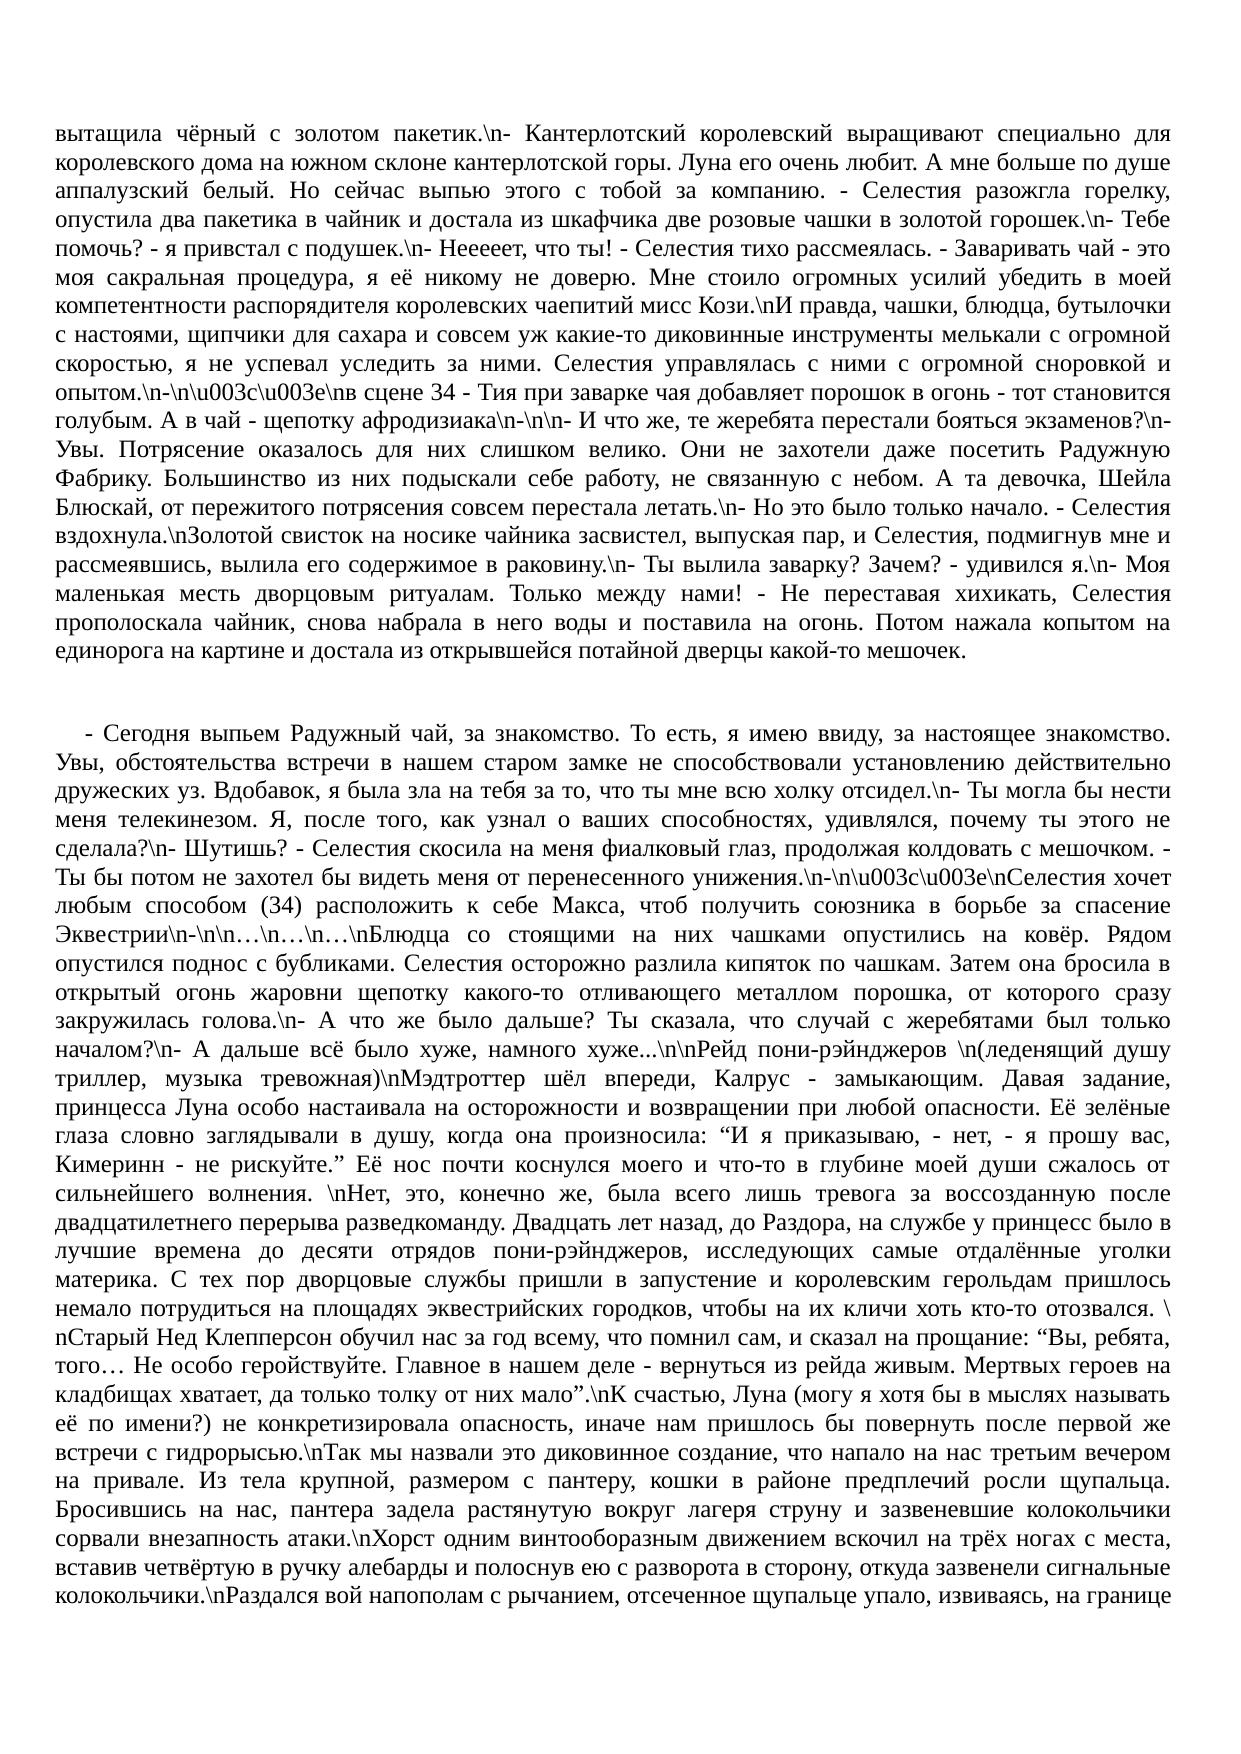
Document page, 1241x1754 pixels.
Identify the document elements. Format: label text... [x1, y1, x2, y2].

text - Сегодня выпьем Радужный чай, за знакомство. То есть, я имею ввиду, за настоящее знакомство. Увы, обстоятельства встречи в нашем старом замке не способствовали установлению действительно дружеских уз. Вдобавок, я была зла на тебя за то, что ты мне всю холку отсидел.\n- Ты могла бы нести меня телекинезом. Я, после того, как узнал о ваших способностях, удивлялся, почему ты этого не сделала?\n- Шутишь? - Селестия скосила на меня фиалковый глаз, продолжая колдовать с мешочком. - Ты бы потом не захотел бы видеть меня от перенесенного унижения.\n-\n\u003c\u003e\nСелестия хочет любым способом (34) расположить к себе Макса, чтоб получить союзника в борьбе за спасение Эквестрии\n-\n\n…\n…\n…\nБлюдца со стоящими на них чашками опустились на ковёр. Рядом опустился поднос с бубликами. Селестия осторожно разлила кипяток по чашкам. Затем она бросила в открытый огонь жаровни щепотку какого-то отливающего металлом порошка, от которого сразу закружилась голова.\n- А что же было дальше? Ты сказала, что случай с жеребятами был только началом?\n- А дальше всё было хуже, намного хуже...\n\nРейд пони-рэйнджеров \n(леденящий душу триллер, музыка тревожная)\nМэдтроттер шёл впереди, Калрус - замыкающим. Давая задание, принцесса Луна особо настаивала на осторожности и возвращении при любой опасности. Её зелёные глаза словно заглядывали в душу, когда она произносила: “И я приказываю, - нет, - я прошу вас, Кимеринн - не рискуйте.” Её нос почти коснулся моего и что-то в глубине моей души сжалось от сильнейшего волнения. \nНет, это, конечно же, была всего лишь тревога за воссозданную после двадцатилетнего перерыва разведкоманду. Двадцать лет назад, до Раздора, на службе у принцесс было в лучшие времена до десяти отрядов пони-рэйнджеров, исследующих самые отдалённые уголки материка. С тех пор дворцовые службы пришли в запустение и королевским герольдам пришлось немало потрудиться на площадях эквестрийских городков, чтобы на их кличи хоть кто-то отозвался. \nСтарый Нед Клепперсон обучил нас за год всему, что помнил сам, и сказал на прощание: “Вы, ребята, того… Не особо геройствуйте. Главное в нашем деле - вернуться из рейда живым. Мертвых героев на кладбищах хватает, да только толку от них мало”.\nК счастью, Луна (могу я хотя бы в мыслях называть её по имени?) не конкретизировала опасность, иначе нам пришлось бы повернуть после первой же встречи с гидрорысью.\nТак мы назвали это диковинное создание, что напало на нас третьим вечером на привале. Из тела крупной, размером с пантеру, кошки в районе предплечий росли щупальца. Бросившись на нас, пантера задела растянутую вокруг лагеря струну и зазвеневшие колокольчики сорвали внезапность атаки.\nХорст одним винтооборазным движением вскочил на трёх ногах с места, вставив четвёртую в ручку алебарды и полоснув ею с разворота в сторону, откуда зазвенели сигнальные колокольчики.\nРаздался вой напополам с рычанием, отсеченное щупальце упало, извиваясь, на границе [55, 718, 1172, 1609]
text вытащила чёрный с золотом пакетик.\n- Кантерлотский королевский выращивают специально для королевского дома на южном склоне кантерлотской горы. Луна его очень любит. А мне больше по душе аппалузский белый. Но сейчас выпью этого с тобой за компанию. - Селестия разожгла горелку, опустила два пакетика в чайник и достала из шкафчика две розовые чашки в золотой горошек.\n- Тебе помочь? - я привстал с подушек.\n- Нееееет, что ты! - Селестия тихо рассмеялась. - Заваривать чай - это моя сакральная процедура, я её никому не доверю. Мне стоило огромных усилий убедить в моей компетентности распорядителя королевских чаепитий мисс Кози.\nИ правда, чашки, блюдца, бутылочки с настоями, щипчики для сахара и совсем уж какие-то диковинные инструменты мелькали с огромной скоростью, я не успевал уследить за ними. Селестия управлялась с ними с огромной сноровкой и опытом.\n-\n\u003c\u003e\nв сцене 34 - Тия при заварке чая добавляет порошок в огонь - тот становится голубым. А в чай - щепотку афродизиака\n-\n\n- И что же, те жеребята перестали бояться экзаменов?\n- Увы. Потрясение оказалось для них слишком велико. Они не захотели даже посетить Радужную Фабрику. Большинство из них подыскали себе работу, не связанную с небом. А та девочка, Шейла Блюскай, от пережитого потрясения совсем перестала летать.\n- Но это было только начало. - Селестия вздохнула.\nЗолотой свисток на носике чайника засвистел, выпуская пар, и Селестия, подмигнув мне и рассмеявшись, вылила его содержимое в раковину.\n- Ты вылила заварку? Зачем? - удивился я.\n- Моя маленькая месть дворцовым ритуалам. Только между нами! - Не переставая хихикать, Селестия прополоскала чайник, снова набрала в него воды и поставила на огонь. Потом нажала копытом на единорога на картине и достала из открывшейся потайной дверцы какой-то мешочек. [55, 118, 1172, 664]
